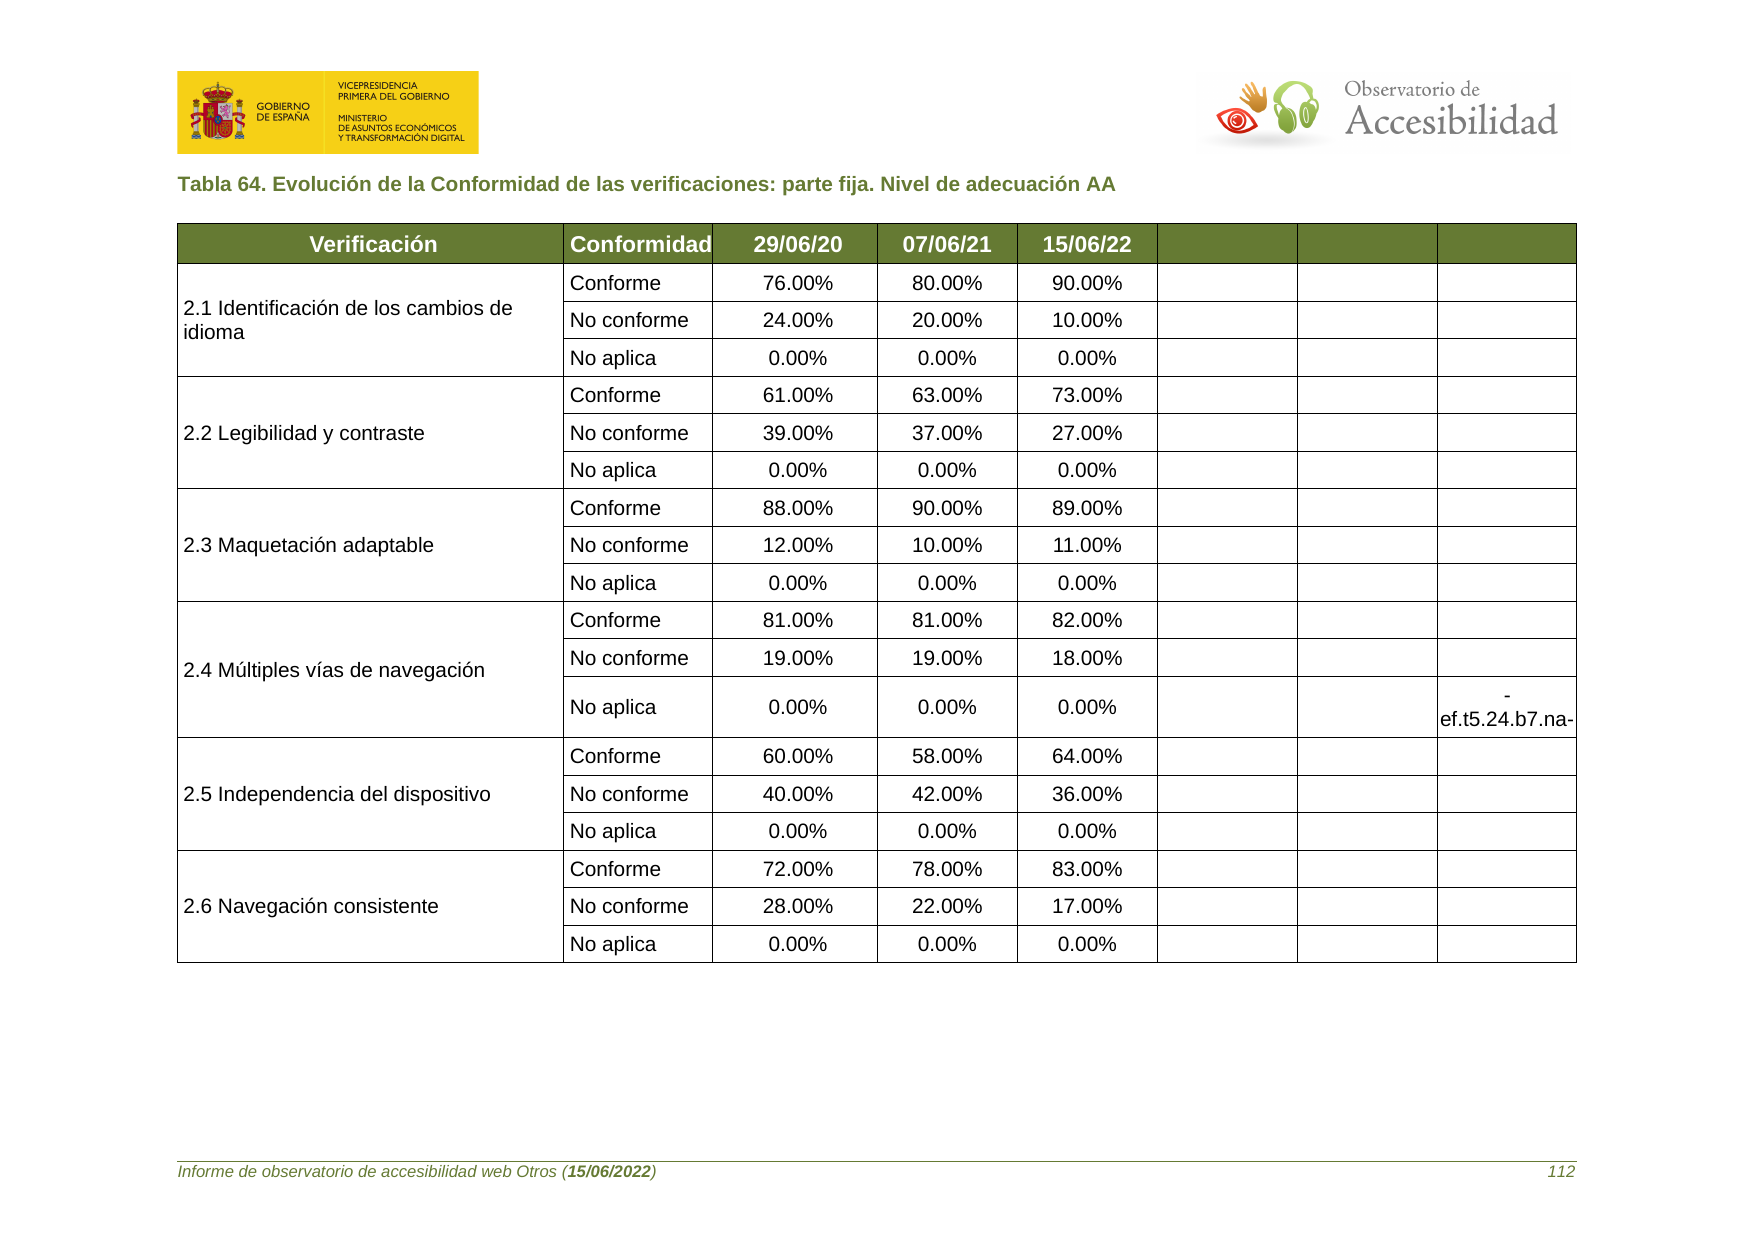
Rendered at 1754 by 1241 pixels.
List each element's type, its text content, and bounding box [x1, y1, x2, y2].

table_cell [1438, 602, 1576, 638]
table_cell [1438, 888, 1576, 924]
table_cell 0.00% [713, 564, 877, 601]
text Tabla 31. Evolución de la Conformidad de las verificaciones: parte fija. Nivel de adecuación AA [177, 172, 1577, 196]
table_cell 20.00% [878, 302, 1017, 338]
table_cell [1438, 926, 1576, 962]
table_cell 40.00% [713, 776, 877, 812]
table_cell 22.00% [878, 888, 1017, 924]
table_cell 39.00% [713, 414, 877, 451]
table_cell 60.00% [713, 738, 877, 774]
table_cell [1438, 527, 1576, 563]
table_cell 0.00% [1018, 677, 1157, 737]
table_cell 90.00% [878, 489, 1017, 526]
table_cell [1298, 738, 1437, 774]
table_cell No conforme [564, 639, 712, 676]
table_cell [1158, 926, 1297, 962]
table_cell 10.00% [878, 527, 1017, 563]
table_cell [1438, 639, 1576, 676]
table_cell 0.00% [878, 339, 1017, 376]
table_cell 0.00% [878, 677, 1017, 737]
table_cell [1438, 564, 1576, 601]
table_cell 0.00% [1018, 813, 1157, 849]
table_cell 76.00% [713, 264, 877, 301]
table_cell [1158, 677, 1297, 737]
table_cell 61.00% [713, 377, 877, 413]
table_header [1438, 224, 1576, 263]
table_cell Conforme [564, 377, 712, 413]
table_cell 63.00% [878, 377, 1017, 413]
table_cell 2.4 Múltiples vías de navegación [178, 602, 563, 737]
table_cell [1438, 776, 1576, 812]
table_cell [1298, 452, 1437, 488]
table_cell 2.3 Maquetación adaptable [178, 489, 563, 601]
picture [177, 71, 479, 154]
table_cell 2.6 Navegación consistente [178, 851, 563, 962]
table_cell 0.00% [1018, 926, 1157, 962]
table_header [1298, 224, 1437, 263]
table_cell No aplica [564, 677, 712, 737]
table_cell 81.00% [713, 602, 877, 638]
table_header 29/06/20 [713, 224, 877, 263]
table_cell [1298, 527, 1437, 563]
table_cell 0.00% [878, 564, 1017, 601]
table_cell [1438, 738, 1576, 774]
table_cell [1298, 926, 1437, 962]
table_cell Conforme [564, 738, 712, 774]
table_cell [1298, 339, 1437, 376]
table_cell 10.00% [1018, 302, 1157, 338]
table_cell [1438, 452, 1576, 488]
table_header 07/06/21 [878, 224, 1017, 263]
table_cell 88.00% [713, 489, 877, 526]
table_cell 27.00% [1018, 414, 1157, 451]
table_cell -ef.t5.24.b7.na- [1438, 677, 1576, 737]
table_cell No aplica [564, 926, 712, 962]
table_cell [1158, 264, 1297, 301]
table_cell 18.00% [1018, 639, 1157, 676]
table_cell Conforme [564, 264, 712, 301]
table_cell [1298, 564, 1437, 601]
table_cell No conforme [564, 776, 712, 812]
table_cell [1298, 414, 1437, 451]
table_cell No aplica [564, 813, 712, 849]
table_cell No aplica [564, 564, 712, 601]
table_cell 36.00% [1018, 776, 1157, 812]
table_cell 0.00% [713, 926, 877, 962]
table_cell 42.00% [878, 776, 1017, 812]
table_cell [1438, 851, 1576, 887]
table_cell No aplica [564, 339, 712, 376]
table_cell [1158, 738, 1297, 774]
table_cell 0.00% [878, 452, 1017, 488]
table_header Verificación [178, 224, 563, 263]
table_cell [1158, 776, 1297, 812]
table_cell 19.00% [878, 639, 1017, 676]
table_cell 0.00% [878, 926, 1017, 962]
table_cell No conforme [564, 302, 712, 338]
table_cell [1298, 377, 1437, 413]
table_cell [1158, 888, 1297, 924]
table_cell 24.00% [713, 302, 877, 338]
table_cell [1298, 264, 1437, 301]
table_cell 2.2 Legibilidad y contraste [178, 377, 563, 488]
table_cell [1298, 302, 1437, 338]
table_cell [1298, 851, 1437, 887]
table_cell No aplica [564, 452, 712, 488]
table_cell 89.00% [1018, 489, 1157, 526]
table_cell 0.00% [713, 677, 877, 737]
table_cell 64.00% [1018, 738, 1157, 774]
table_cell [1298, 639, 1437, 676]
table_cell 0.00% [713, 452, 877, 488]
table_cell [1298, 489, 1437, 526]
table_cell Conforme [564, 602, 712, 638]
table_cell [1158, 452, 1297, 488]
table_cell [1438, 414, 1576, 451]
table_cell 90.00% [1018, 264, 1157, 301]
table_cell 58.00% [878, 738, 1017, 774]
table_cell No conforme [564, 888, 712, 924]
table_cell 0.00% [713, 813, 877, 849]
table_header 15/06/22 [1018, 224, 1157, 263]
table_cell [1298, 677, 1437, 737]
table_cell 17.00% [1018, 888, 1157, 924]
table_cell [1158, 377, 1297, 413]
table_cell [1158, 489, 1297, 526]
table_cell 12.00% [713, 527, 877, 563]
table_cell [1158, 302, 1297, 338]
table_cell [1438, 377, 1576, 413]
table_cell 0.00% [1018, 564, 1157, 601]
table_cell 72.00% [713, 851, 877, 887]
table_header [1158, 224, 1297, 263]
table_cell 2.5 Independencia del dispositivo [178, 738, 563, 849]
table_cell 37.00% [878, 414, 1017, 451]
table_cell 73.00% [1018, 377, 1157, 413]
table_cell 28.00% [713, 888, 877, 924]
table_cell [1158, 851, 1297, 887]
table_cell No conforme [564, 414, 712, 451]
table_cell [1298, 776, 1437, 812]
table_header Conformidad [564, 224, 712, 263]
table_cell [1158, 414, 1297, 451]
table_cell [1438, 302, 1576, 338]
table_cell No conforme [564, 527, 712, 563]
table_cell 81.00% [878, 602, 1017, 638]
table_cell 82.00% [1018, 602, 1157, 638]
table_cell [1158, 813, 1297, 849]
table_cell 0.00% [713, 339, 877, 376]
table_cell [1438, 339, 1576, 376]
table_cell 0.00% [878, 813, 1017, 849]
table_cell [1298, 888, 1437, 924]
table_cell 0.00% [1018, 452, 1157, 488]
picture [1196, 72, 1572, 154]
table_cell [1158, 602, 1297, 638]
table_cell 78.00% [878, 851, 1017, 887]
table_cell 83.00% [1018, 851, 1157, 887]
table_cell Conforme [564, 489, 712, 526]
table_cell 2.1 Identificación de los cambios de idioma [178, 264, 563, 376]
table_cell 0.00% [1018, 339, 1157, 376]
table_cell [1438, 813, 1576, 849]
table_cell 19.00% [713, 639, 877, 676]
table_cell Conforme [564, 851, 712, 887]
table_cell [1158, 639, 1297, 676]
table_cell [1158, 527, 1297, 563]
table_cell 80.00% [878, 264, 1017, 301]
table_cell [1438, 489, 1576, 526]
table_cell [1438, 264, 1576, 301]
table_cell [1158, 564, 1297, 601]
table_cell 11.00% [1018, 527, 1157, 563]
table_cell [1298, 813, 1437, 849]
table_cell [1158, 339, 1297, 376]
table_cell [1298, 602, 1437, 638]
